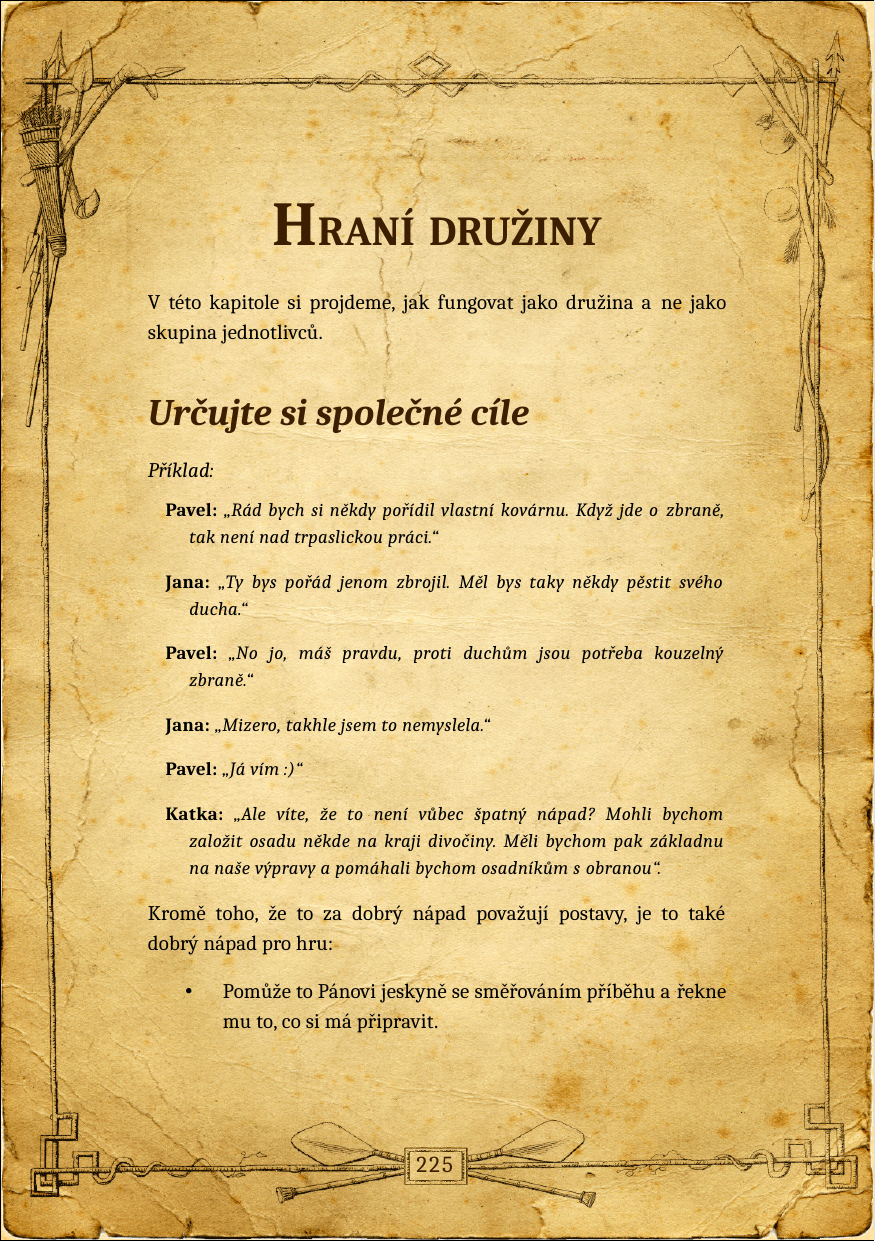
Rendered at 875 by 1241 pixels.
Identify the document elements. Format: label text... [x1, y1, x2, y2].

text Příklad: [148, 458, 726, 482]
text Jana: „Ty bys pořád jenom zbrojil. Měl bys taky někdy pěstit svého ducha.“ [165, 571, 726, 620]
text Pavel: „No jo, máš pravdu, proti duchům jsou potřeba kouzelný zbraně.“ [165, 643, 726, 691]
subtitle Určujte si společné cíle [148, 392, 726, 435]
text Katka: „Ale víte, že to není vůbec špatný nápad? Mohli bychom založit osadu někde na kraji divočiny. Měli bychom pak základnu na naše výpravy a⁠ pomáhali bychom osadníkům s⁠ obranou“. [165, 803, 726, 879]
picture [1, 1, 874, 1240]
list Pomůže to Pánovi jeskyně se směřováním příběhu a⁠ řekne mu to, co si má připravit. [185, 979, 726, 1033]
text Pavel: „Rád bych si někdy pořídil vlastní kovárnu. Když jde o⁠ zbraně, tak není nad trpaslickou práci.“ [165, 500, 726, 548]
text Kromě toho, že to za dobrý nápad považují postavy, je to také dobrý nápad pro hru: [148, 902, 726, 956]
text V⁠ této kapitole si projdeme, jak fungovat jako družina a⁠ ne jako skupina jednotlivců. [148, 290, 726, 344]
subtitle Hraní družiny [148, 189, 726, 261]
text Pavel: „Já vím :)“ [165, 759, 726, 781]
text Jana: „Mizero, takhle jsem to nemyslela.“ [165, 714, 726, 736]
